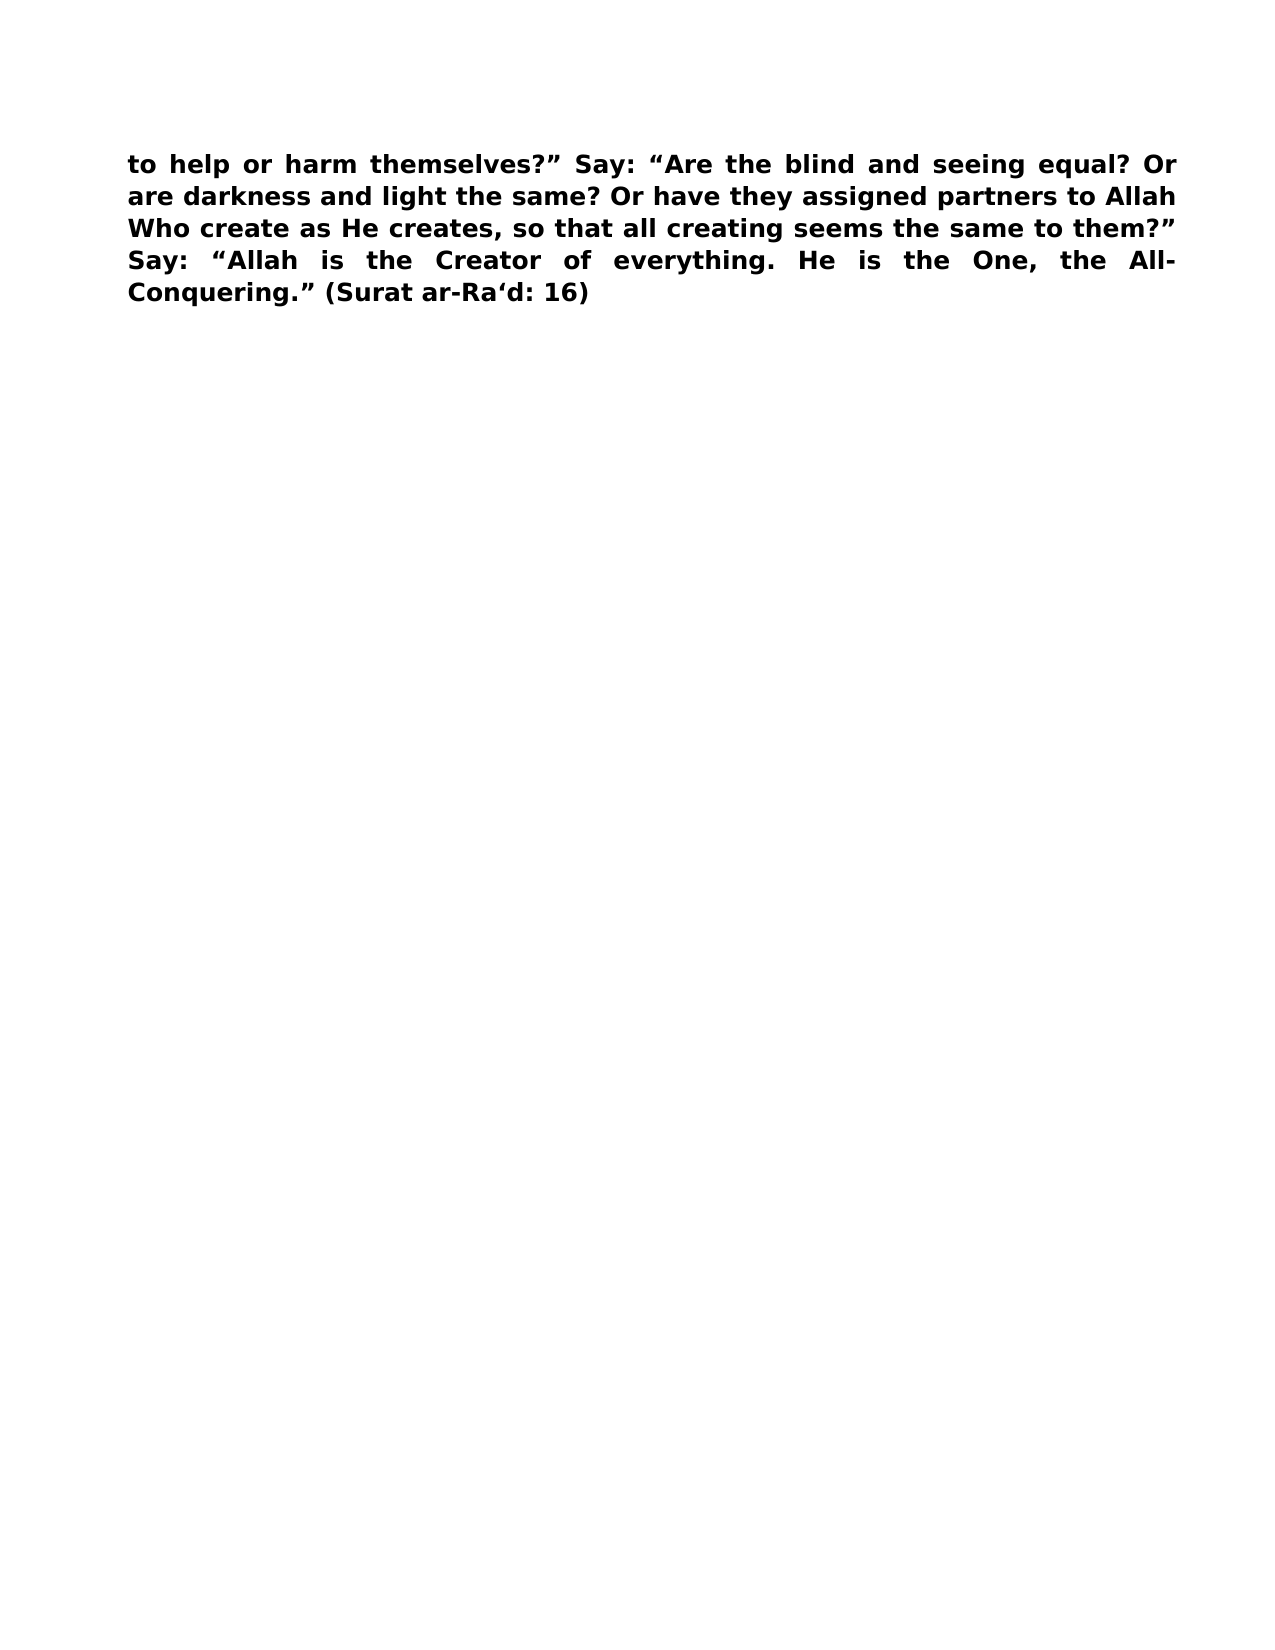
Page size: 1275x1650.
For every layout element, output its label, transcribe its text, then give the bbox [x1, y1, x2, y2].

text to help or harm themselves?” Say: “Are the blind and seeing equal? Or are darkness and light the same? Or have they assigned partners to Allah Who create as He creates, so that all creating seems the same to them?” Say: “Allah is the Creator of everything. He is the One, the All-Conquering.” (Surat ar-Ra‘d: 16) [127, 150, 1177, 307]
